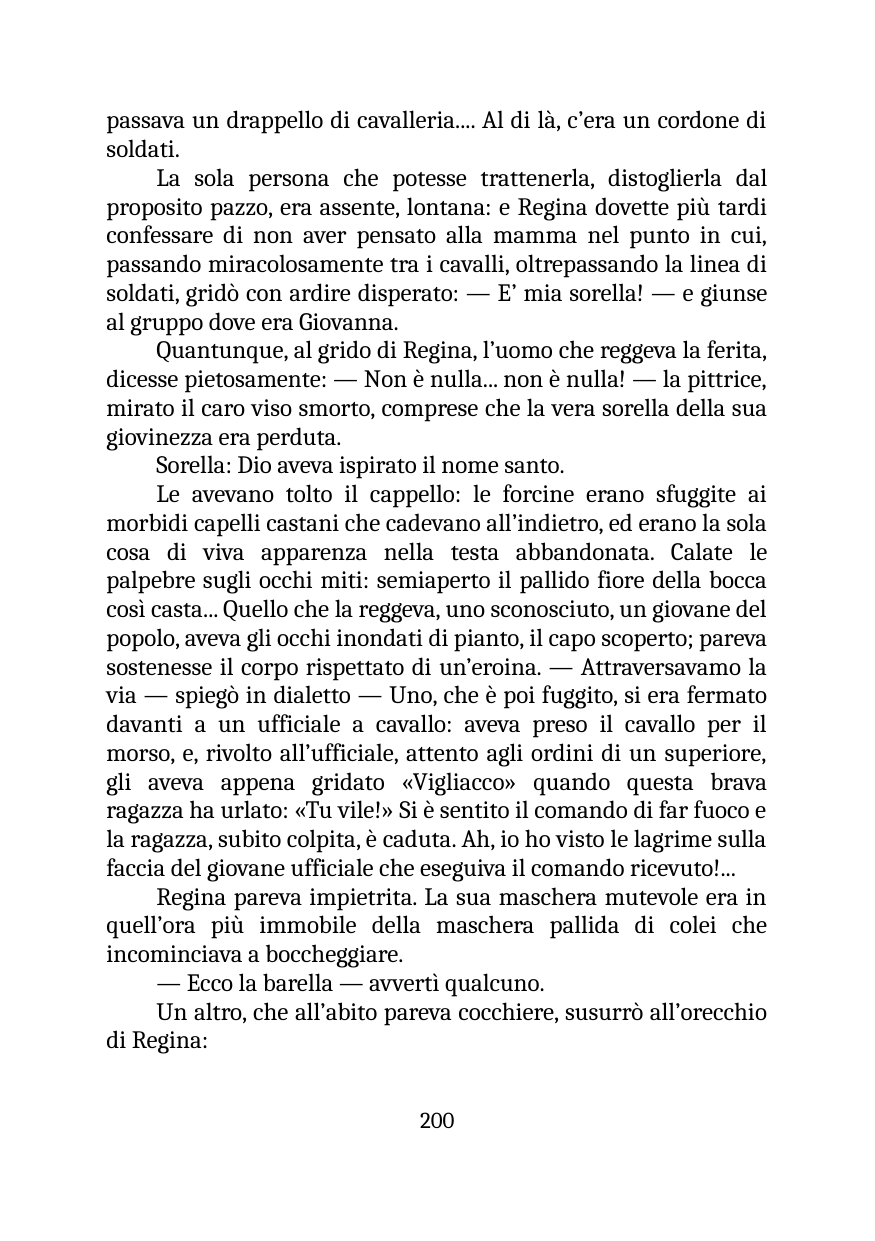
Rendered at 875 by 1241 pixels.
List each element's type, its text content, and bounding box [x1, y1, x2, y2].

text Quantunque, al grido di Regina, l’uomo che reggeva la ferita, dicesse pietosamente: — Non è nulla... non è nulla! — la pittrice, mirato il caro viso smorto, comprese che la vera sorella della sua giovinezza era perduta. [106, 336, 768, 451]
text La sola persona che potesse trattenerla, distoglierla dal proposito pazzo, era assente, lontana: e Regina dovette più tardi confessare di non aver pensato alla mamma nel punto in cui, passando miracolosamente tra i cavalli, oltrepassando la linea di soldati, gridò con ardire disperato: — E’ mia sorella! — e giunse al gruppo dove era Giovanna. [106, 164, 768, 336]
text Le avevano tolto il cappello: le forcine erano sfuggite ai morbidi capelli castani che cadevano all’indietro, ed erano la sola cosa di viva apparenza nella testa abbandonata. Calate le palpebre sugli occhi miti: semiaperto il pallido fiore della bocca così casta... Quello che la reggeva, uno sconosciuto, un giovane del popolo, aveva gli occhi inondati di pianto, il capo scoperto; pareva sostenesse il corpo rispettato di un’eroina. — Attraversavamo la via — spiegò in dialetto — Uno, che è poi fuggito, si era fermato davanti a un ufficiale a cavallo: aveva preso il cavallo per il morso, e, rivolto all’ufficiale, attento agli ordini di un superiore, gli aveva appena gridato «Vigliacco» quando questa brava ragazza ha urlato: «Tu vile!» Si è sentito il comando di far fuoco e la ragazza, subito colpita, è caduta. Ah, io ho visto le lagrime sulla faccia del giovane ufficiale che eseguiva il comando ricevuto!... [106, 480, 768, 882]
text Regina pareva impietrita. La sua maschera mutevole era in quell’ora più immobile della maschera pallida di colei che incominciava a boccheggiare. [106, 882, 768, 969]
text — Ecco la barella — avvertì qualcuno. [106, 969, 768, 997]
text Sorella: Dio aveva ispirato il nome santo. [106, 451, 768, 480]
text passava un drappello di cavalleria.... Al di là, c’era un cordone di soldati. [106, 106, 768, 164]
text Un altro, che all’abito pareva cocchiere, susurrò all’orecchio di Regina: [106, 997, 768, 1055]
